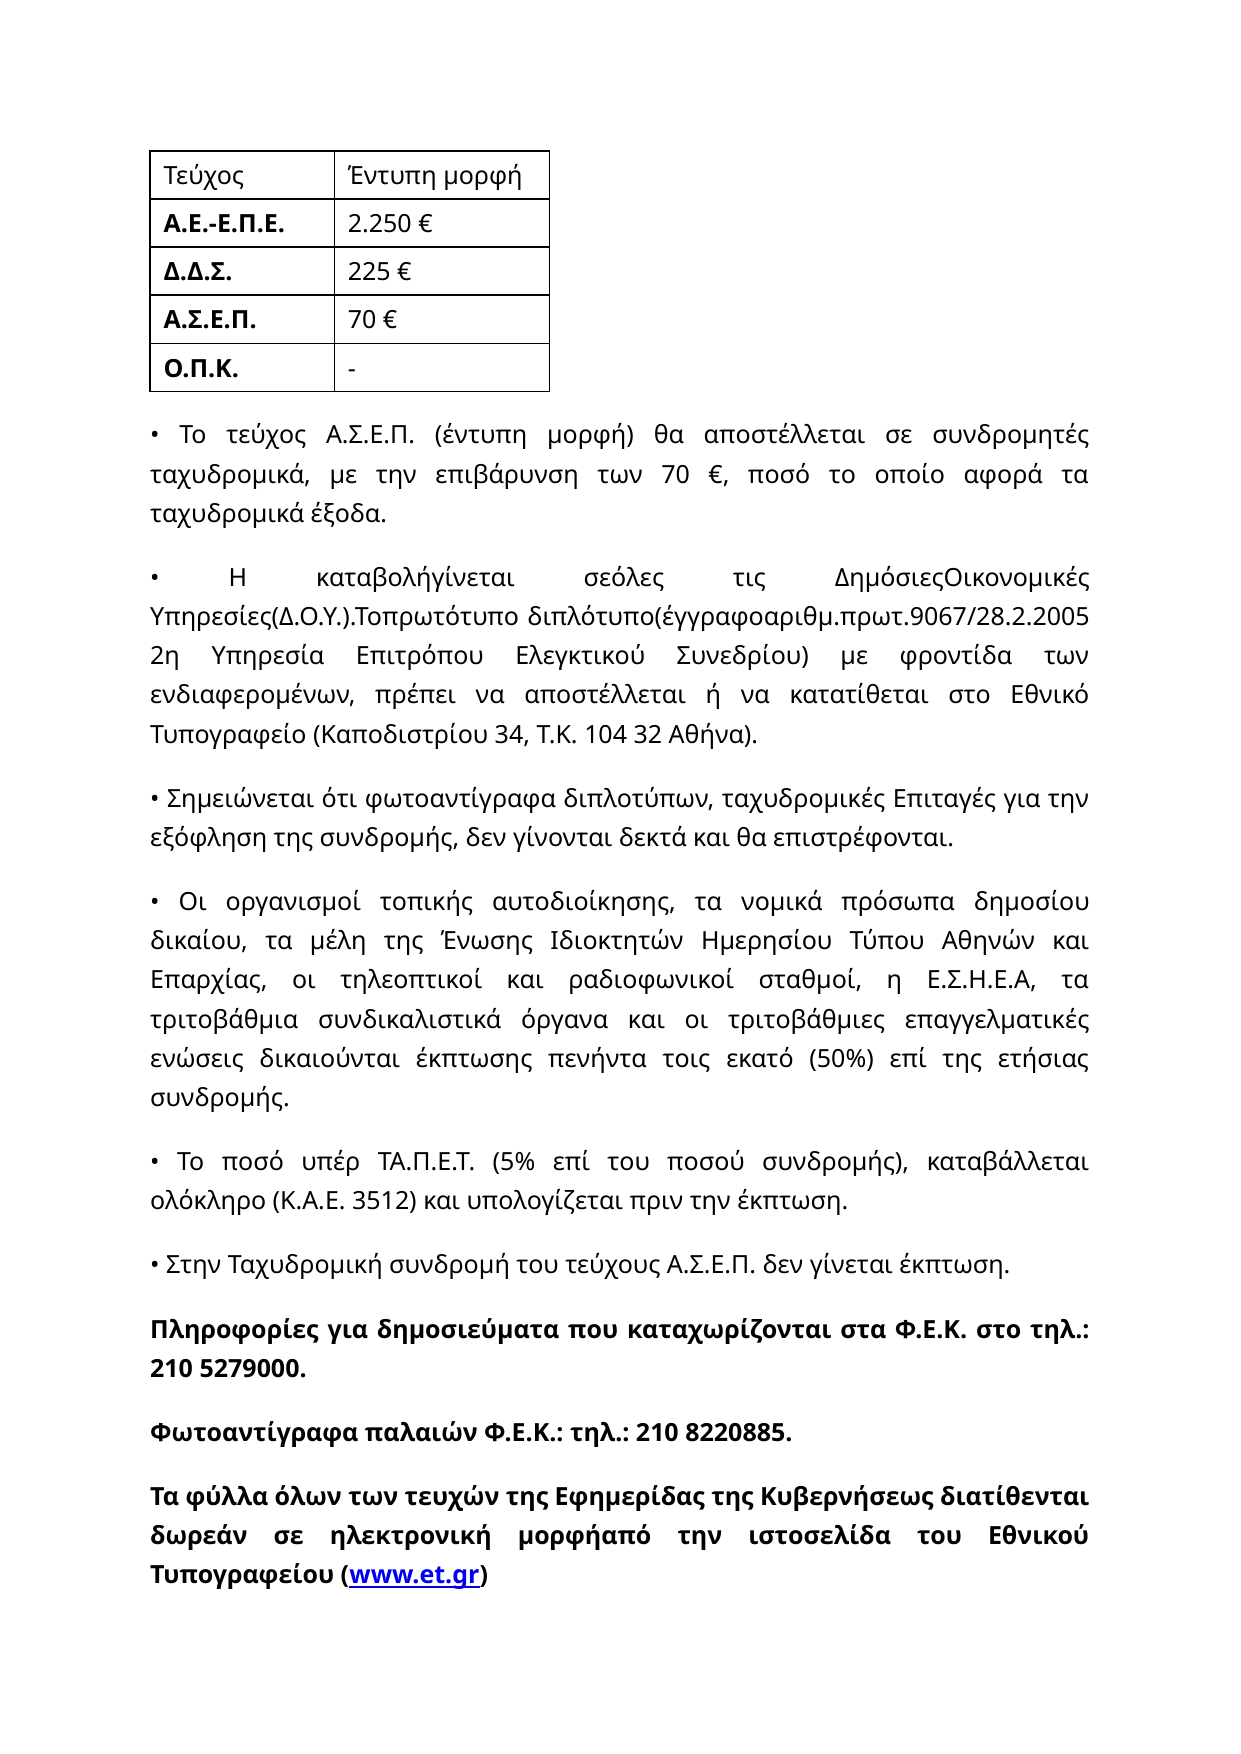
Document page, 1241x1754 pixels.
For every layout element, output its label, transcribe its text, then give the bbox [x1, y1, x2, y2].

text • Οι οργανισμοί τοπικής αυτοδιοίκησης, τα νομικά πρόσωπα δημοσίου δικαίου, τα μέλη της Ένωσης Ιδιοκτητών Ημερησίου Τύπου Αθηνών και Επαρχίας, οι τηλεοπτικοί και ραδιοφωνικοί σταθμοί, η Ε.Σ.Η.Ε.Α, τα τριτοβάθμια συνδικαλιστικά όργανα και οι τριτοβάθμιες επαγγελματικές ενώσεις δικαιούνται έκπτωσης πενήντα τοις εκατό (50%) επί της ετήσιας συνδρομής. [150, 884, 1090, 1114]
table_cell 70 € [335, 296, 549, 342]
text Τα φύλλα όλων των τευχών της Εφημερίδας της Κυβερνήσεως διατίθενται δωρεάν σε ηλεκτρονική μορφήαπό την ιστοσελίδα του Εθνικού Τυπογραφείου (www.et.gr) [150, 1479, 1090, 1591]
text Πληροφορίες για δημοσιεύματα που καταχωρίζονται στα Φ.Ε.Κ. στο τηλ.: 210 5279000. [150, 1311, 1090, 1384]
table_header Έντυπη μορφή [335, 152, 549, 198]
table_cell Α.Σ.Ε.Π. [151, 296, 334, 342]
text • Στην Ταχυδρομική συνδρομή του τεύχους Α.Σ.Ε.Π. δεν γίνεται έκπτωση. [150, 1247, 1090, 1281]
text • Σημειώνεται ότι φωτοαντίγραφα διπλοτύπων, ταχυδρομικές Επιταγές για την εξόφληση της συνδρομής, δεν γίνονται δεκτά και θα επιστρέφονται. [150, 781, 1090, 854]
text • Το τεύχος Α.Σ.Ε.Π. (έντυπη μορφή) θα αποστέλλεται σε συνδρομητές ταχυδρομικά, με την επιβάρυνση των 70 €, ποσό το οποίο αφορά τα ταχυδρομικά έξοδα. [150, 417, 1090, 529]
table_header Τεύχος [151, 152, 334, 198]
table_cell Α.Ε.-Ε.Π.Ε. [151, 200, 334, 246]
table_cell - [335, 344, 549, 391]
text Φωτοαντίγραφα παλαιών Φ.Ε.Κ.: τηλ.: 210 8220885. [150, 1415, 1090, 1449]
table_cell Δ.Δ.Σ. [151, 248, 334, 294]
table_cell 2.250 € [335, 200, 549, 246]
table_cell Ο.Π.Κ. [151, 344, 334, 391]
text • Η καταβολήγίνεται σεόλες τις ΔημόσιεςΟικονομικές Υπηρεσίες(Δ.Ο.Υ.).Τοπρωτότυπο διπλότυπο(έγγραφοαριθμ.πρωτ.9067/28.2.2005 2η Υπηρεσία Επιτρόπου Ελεγκτικού Συνεδρίου) με φροντίδα των ενδιαφερομένων, πρέπει να αποστέλλεται ή να κατατίθεται στο Εθνικό Τυπογραφείο (Καποδιστρίου 34, Τ.Κ. 104 32 Αθήνα). [150, 560, 1090, 750]
text • Το ποσό υπέρ ΤΑ.Π.Ε.Τ. (5% επί του ποσού συνδρομής), καταβάλλεται ολόκληρο (Κ.Α.Ε. 3512) και υπολογίζεται πριν την έκπτωση. [150, 1144, 1090, 1217]
table_cell 225 € [335, 248, 549, 294]
